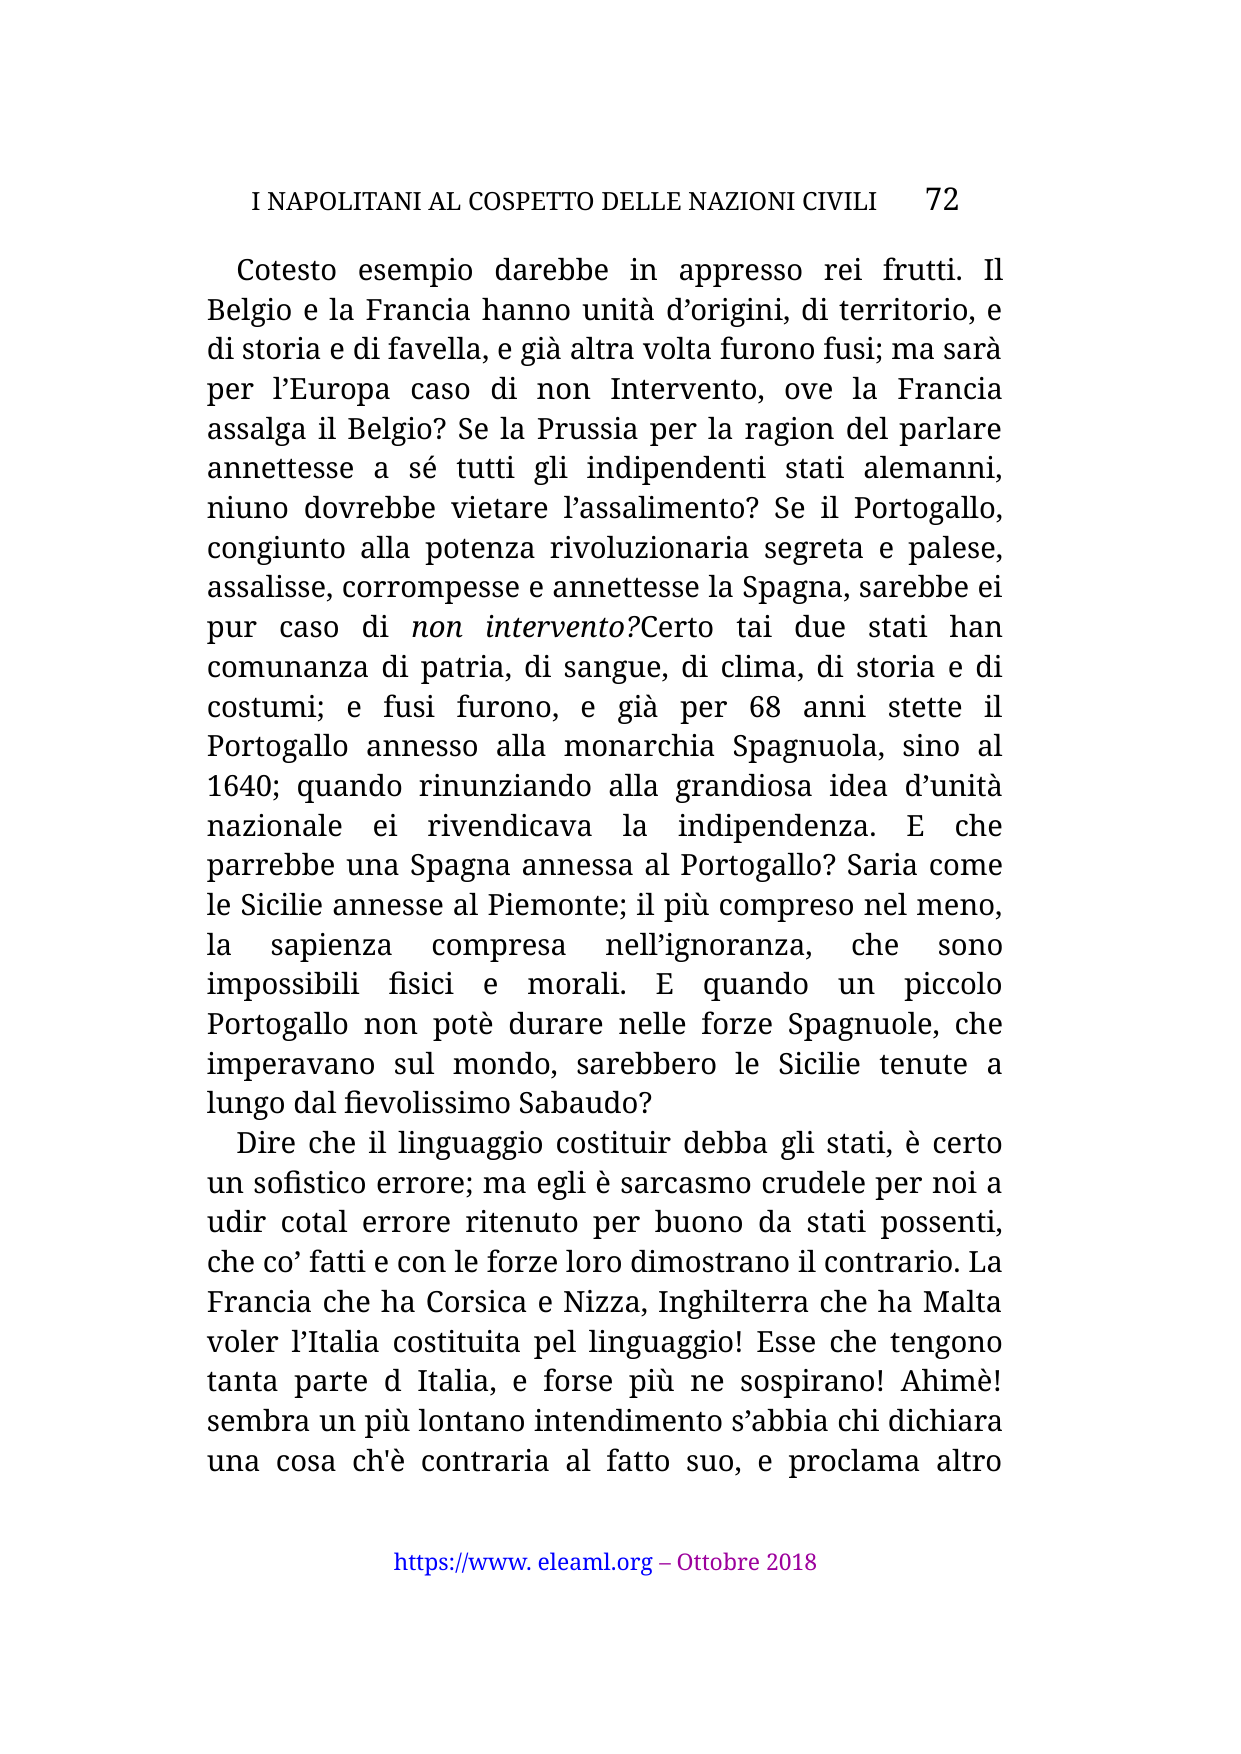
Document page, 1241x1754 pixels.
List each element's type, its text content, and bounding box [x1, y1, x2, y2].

text Dire che il linguaggio costituir debba gli stati, è certo un sofistico errore; ma egli è sarcasmo crudele per noi a udir cotal errore ritenuto per buono da stati possenti, che co’ fatti e con le forze loro dimostrano il contrario. La Francia che ha Corsica e Nizza, Inghilterra che ha Malta voler l’Italia costituita pel linguaggio! Esse che tengono tanta parte d Italia, e forse più ne sospirano! Ahimè! sembra un più lontano intendimento s’abbia chi dichiara una cosa ch'è contraria al fatto suo, e proclama altro [207, 1122, 1004, 1479]
text Cotesto esempio darebbe in appresso rei frutti. Il Belgio e la Francia hanno unità d’origini, di territorio, e di storia e di favella, e già altra volta furono fusi; ma sarà per l’Europa caso di non Intervento, ove la Francia assalga il Belgio? Se la Prussia per la ragion del parlare annettesse a sé tutti gli indipendenti stati alemanni, niuno dovrebbe vietare l’assalimento? Se il Portogallo, congiunto alla potenza rivoluzionaria segreta e palese, assalisse, corrompesse e annettesse la Spagna, sarebbe ei pur caso di non intervento?Certo tai due stati han comunanza di patria, di sangue, di clima, di storia e di costumi; e fusi furono, e già per 68 anni stette il Portogallo annesso alla monarchia Spagnuola, sino al 1640; quando rinunziando alla grandiosa idea d’unità nazionale ei rivendicava la indipendenza. E che parrebbe una Spagna annessa al Portogallo? Saria come le Sicilie annesse al Piemonte; il più compreso nel meno, la sapienza compresa nell’ignoranza, che sono impossibili fisici e morali. E quando un piccolo Portogallo non potè durare nelle forze Spagnuole, che imperavano sul mondo, sarebbero le Sicilie tenute a lungo dal fievolissimo Sabaudo? [207, 249, 1004, 1122]
